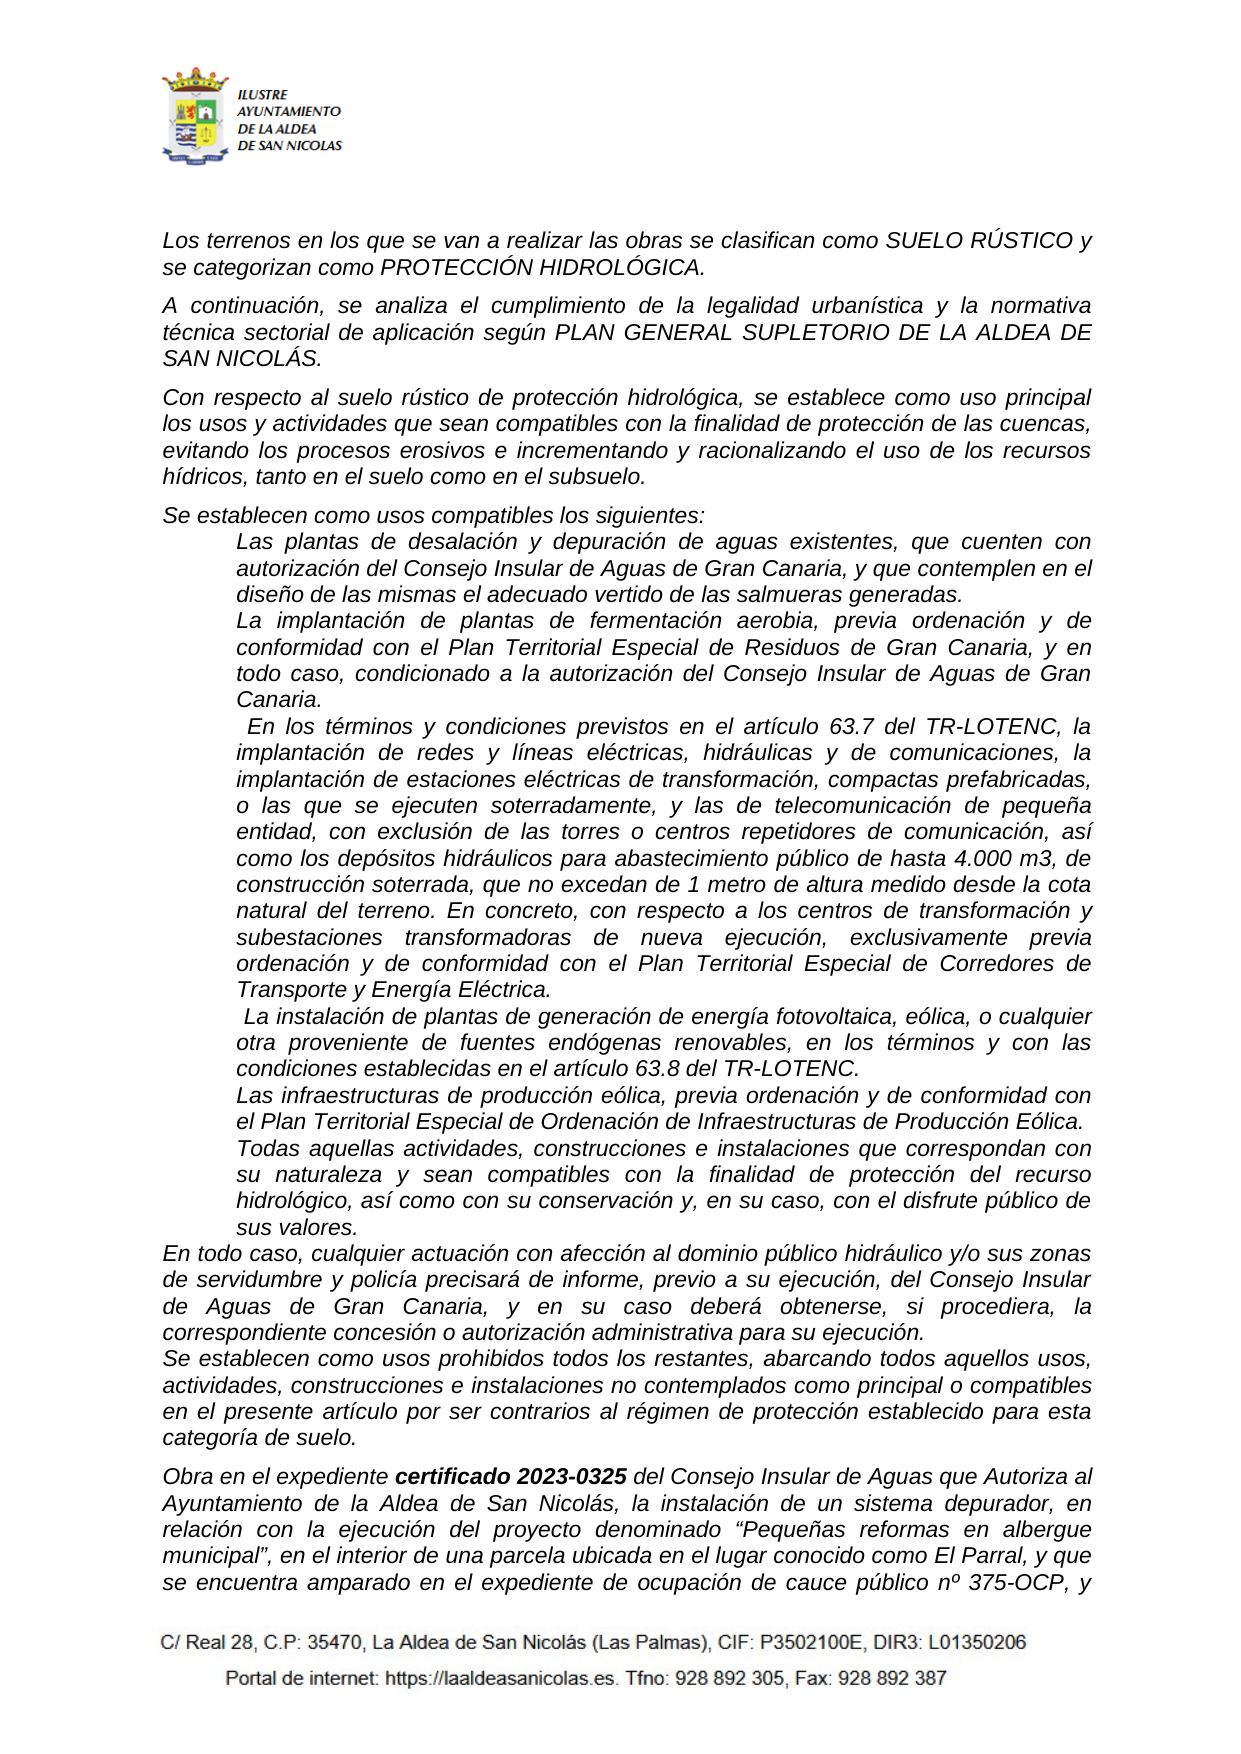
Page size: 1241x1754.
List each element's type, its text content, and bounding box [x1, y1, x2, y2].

list En los términos y condiciones previstos en el artículo 63.7 del TR-LOTENC, la implantación de redes y líneas eléctricas, hidráulicas y de comunicaciones, la implantación de estaciones eléctricas de transformación, compactas prefabricadas, o las que se ejecuten soterradamente, y las de telecomunicación de pequeña entidad, con exclusión de las torres o centros repetidores de comunicación, así como los depósitos hidráulicos para abastecimiento público de hasta 4.000 m3, de construcción soterrada, que no excedan de 1 metro de altura medido desde la cota natural del terreno. En concreto, con respecto a los centros de transformación y subestaciones transformadoras de nueva ejecución, exclusivamente previa ordenación y de conformidad con el Plan Territorial Especial de Corredores de Transporte y Energía Eléctrica. [236, 713, 1093, 1003]
text A continuación, se analiza el cumplimiento de la legalidad urbanística y la normativa técnica sectorial de aplicación según PLAN GENERAL SUPLETORIO DE LA ALDEA DE SAN NICOLÁS. [162, 292, 1093, 372]
text Se establecen como usos prohibidos todos los restantes, abarcando todos aquellos usos, actividades, construcciones e instalaciones no contemplados como principal o compatibles en el presente artículo por ser contrarios al régimen de protección establecido para esta categoría de suelo. [162, 1345, 1093, 1451]
list Las infraestructuras de producción eólica, previa ordenación y de conformidad con el Plan Territorial Especial de Ordenación de Infraestructuras de Producción Eólica. [236, 1082, 1093, 1134]
text Con respecto al suelo rústico de protección hidrológica, se establece como uso principal los usos y actividades que sean compatibles con la finalidad de protección de las cuencas, evitando los procesos erosivos e incrementando y racionalizando el uso de los recursos hídricos, tanto en el suelo como en el subsuelo. [162, 384, 1093, 489]
list La instalación de plantas de generación de energía fotovoltaica, eólica, o cualquier otra proveniente de fuentes endógenas renovables, en los términos y con las condiciones establecidas en el artículo 63.8 del TR-LOTENC. [236, 1003, 1093, 1082]
list Todas aquellas actividades, construcciones e instalaciones que correspondan con su naturaleza y sean compatibles con la finalidad de protección del recurso hidrológico, así como con su conservación y, en su caso, con el disfrute público de sus valores. [236, 1134, 1093, 1240]
text Obra en el expediente certificado 2023-0325 del Consejo Insular de Aguas que Autoriza al Ayuntamiento de la Aldea de San Nicolás, la instalación de un sistema depurador, en relación con la ejecución del proyecto denominado “Pequeñas reformas en albergue municipal”, en el interior de una parcela ubicada en el lugar conocido como El Parral, y que se encuentra amparado en el expediente de ocupación de cauce público nº 375-OCP, y [162, 1463, 1093, 1595]
list La implantación de plantas de fermentación aerobia, previa ordenación y de conformidad con el Plan Territorial Especial de Residuos de Gran Canaria, y en todo caso, condicionado a la autorización del Consejo Insular de Aguas de Gran Canaria. [236, 607, 1093, 713]
text Los terrenos en los que se van a realizar las obras se clasifican como SUELO RÚSTICO y se categorizan como PROTECCIÓN HIDROLÓGICA. [162, 227, 1093, 280]
text Se establecen como usos compatibles los siguientes: [162, 502, 1093, 528]
list Las plantas de desalación y depuración de aguas existentes, que cuenten con autorización del Consejo Insular de Aguas de Gran Canaria, y que contemplen en el diseño de las mismas el adecuado vertido de las salmueras generadas. [236, 528, 1093, 607]
picture [148, 59, 358, 173]
picture [148, 1626, 1034, 1694]
text En todo caso, cualquier actuación con afección al dominio público hidráulico y/o sus zonas de servidumbre y policía precisará de informe, previo a su ejecución, del Consejo Insular de Aguas de Gran Canaria, y en su caso deberá obtenerse, si procediera, la correspondiente concesión o autorización administrativa para su ejecución. [162, 1240, 1093, 1345]
